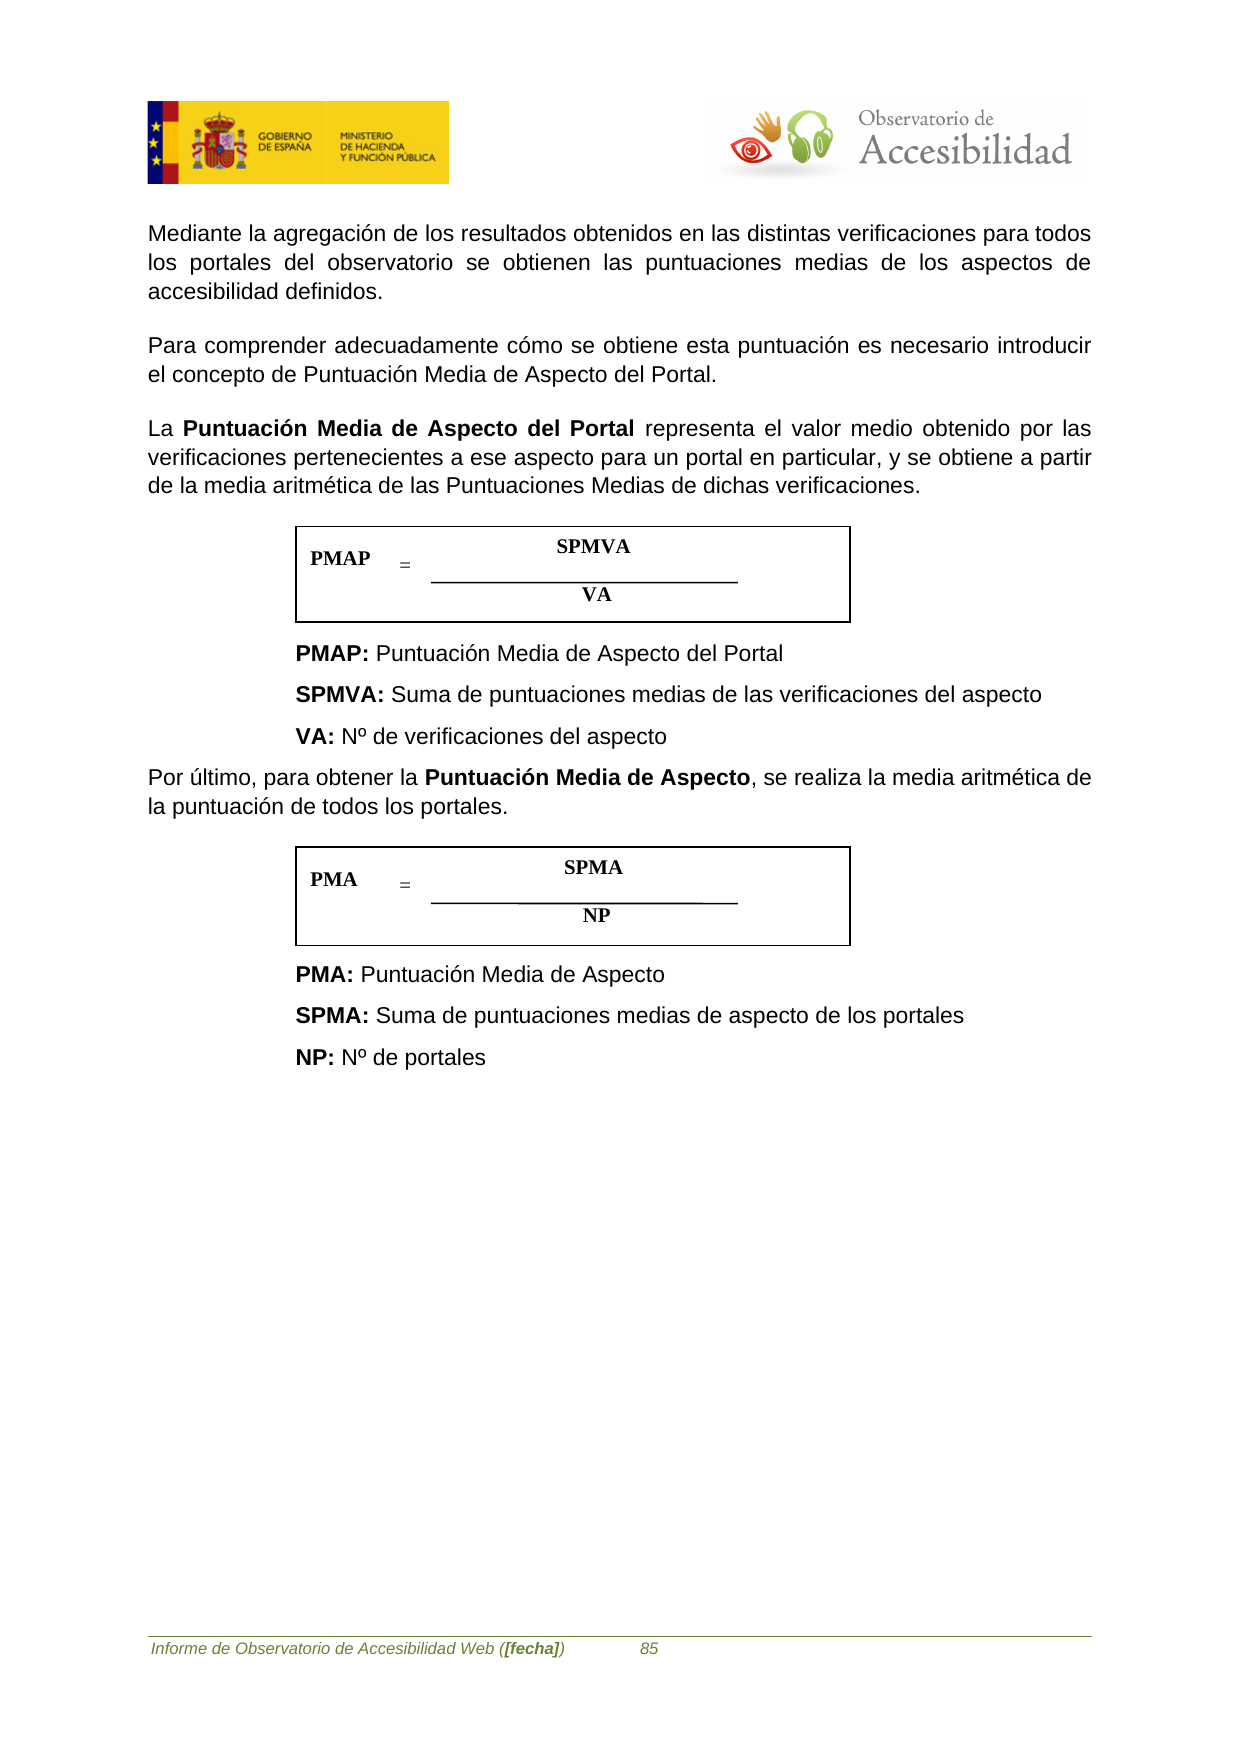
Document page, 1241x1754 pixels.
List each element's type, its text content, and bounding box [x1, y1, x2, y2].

text Por último, para obtener la Puntuación Media de Aspecto, se realiza la media aritmética de la puntuación de todos los portales. [148, 764, 1092, 819]
picture [147, 101, 450, 184]
text SPMVA: Suma de puntuaciones medias de las verificaciones del aspecto [295, 681, 1092, 708]
text Para comprender adecuadamente cómo se obtiene esta puntuación es necesario introducir el concepto de Puntuación Media de Aspecto del Portal. [148, 332, 1092, 387]
picture [710, 101, 1086, 184]
text PMAP: Puntuación Media de Aspecto del Portal [295, 640, 1092, 666]
text SPMA: Suma de puntuaciones medias de aspecto de los portales [295, 1002, 1092, 1028]
text VA: Nº de verificaciones del aspecto [295, 723, 1092, 749]
text Mediante la agregación de los resultados obtenidos en las distintas verificaciones para todos los portales del observatorio se obtienen las puntuaciones medias de los aspectos de accesibilidad definidos. [148, 220, 1092, 304]
text NP: Nº de portales [295, 1044, 1092, 1070]
text La Puntuación Media de Aspecto del Portal representa el valor medio obtenido por las verificaciones pertenecientes a ese aspecto para un portal en particular, y se obtiene a partir de la media aritmética de las Puntuaciones Medias de dichas verificaciones. [148, 414, 1092, 499]
text PMA: Puntuación Media de Aspecto [295, 961, 1092, 987]
